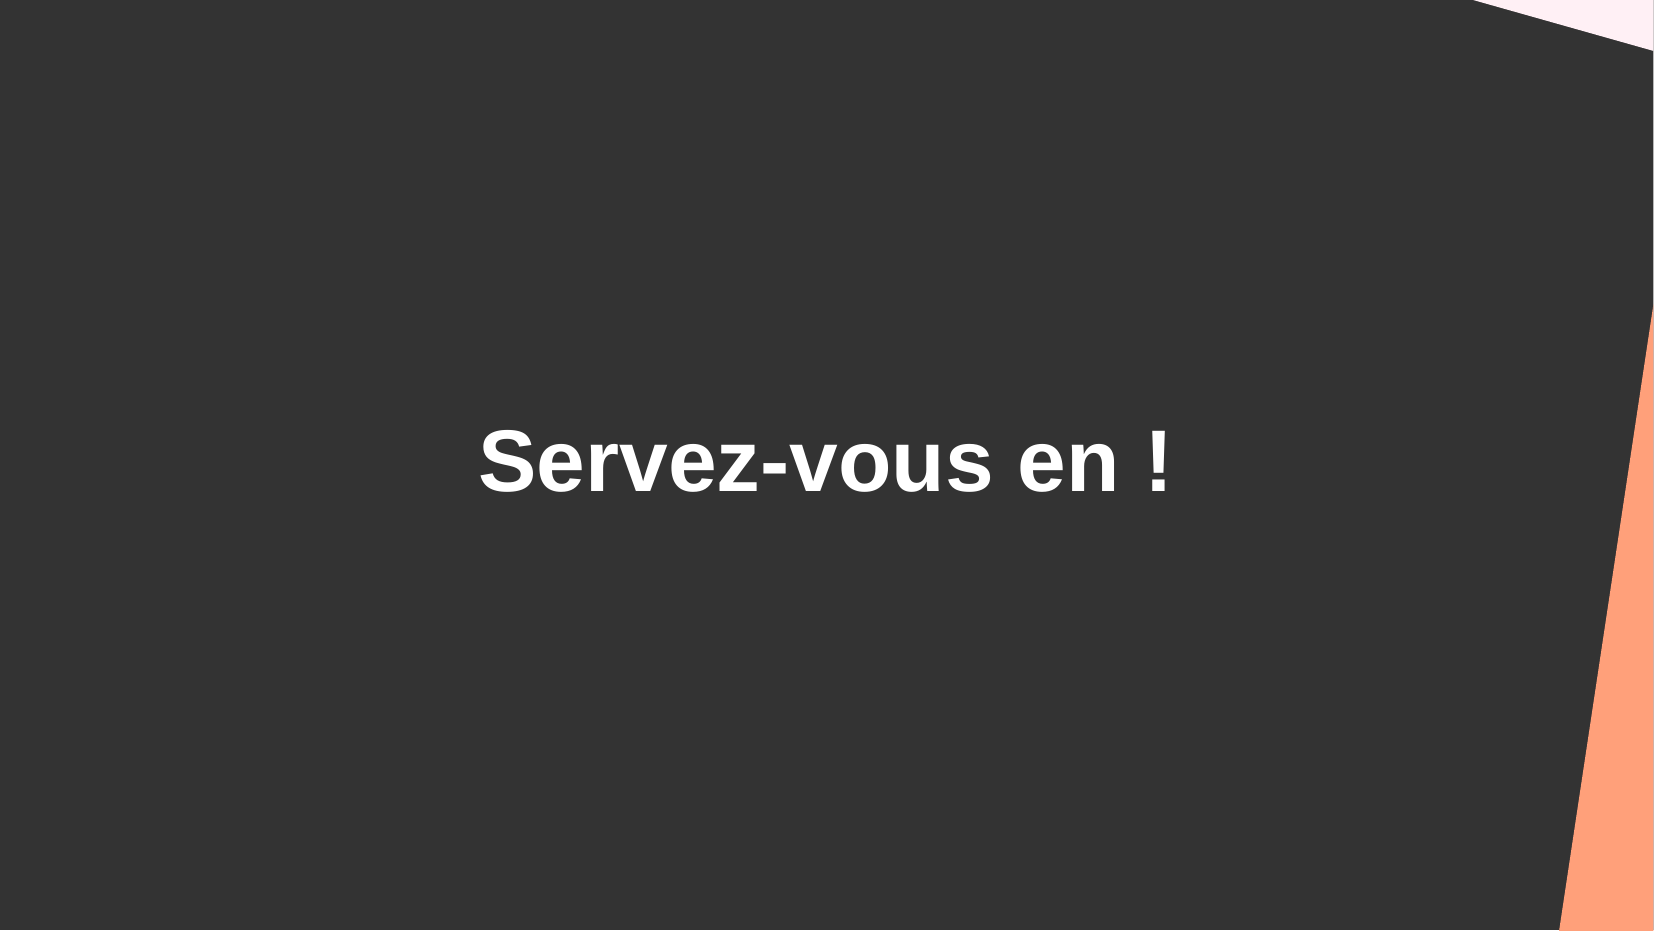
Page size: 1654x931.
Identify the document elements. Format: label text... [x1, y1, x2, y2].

text_box [1559, 300, 1654, 931]
title Servez-vous en ! [31, 412, 1622, 518]
text_box [1473, 0, 1654, 52]
